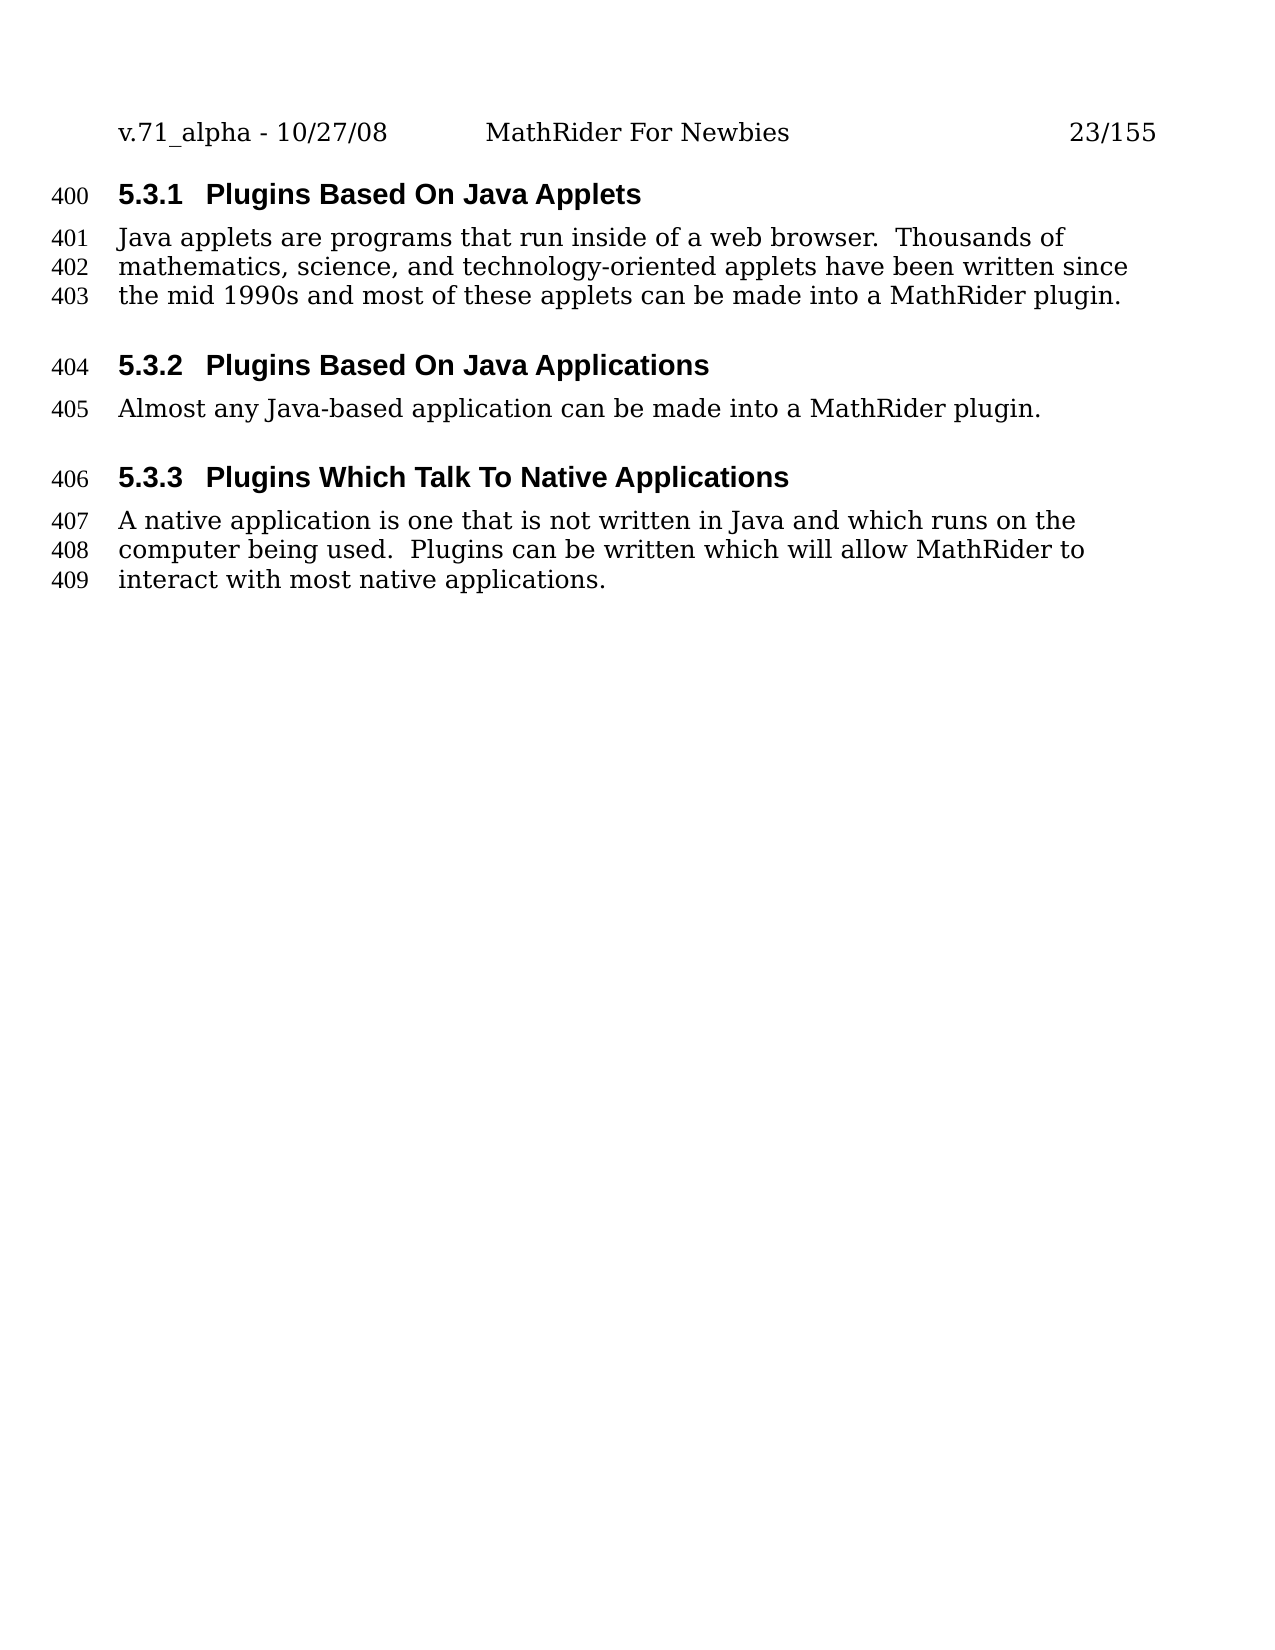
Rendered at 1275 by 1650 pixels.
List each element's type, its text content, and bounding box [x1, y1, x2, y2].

subtitle Plugins Based On Java Applets [118, 177, 1157, 210]
text A native application is one that is not written in Java and which runs on the computer being used. Plugins can be written which will allow MathRider to interact with most native applications. [118, 507, 1157, 594]
text Java applets are programs that run inside of a web browser. Thousands of mathematics, science, and technology-oriented applets have been written since the mid 1990s and most of these applets can be made into a MathRider plugin. [118, 223, 1157, 310]
text Almost any Java-based application can be made into a MathRider plugin. [118, 394, 1157, 423]
subtitle Plugins Based On Java Applications [118, 348, 1157, 381]
subtitle Plugins Which Talk To Native Applications [118, 461, 1157, 494]
